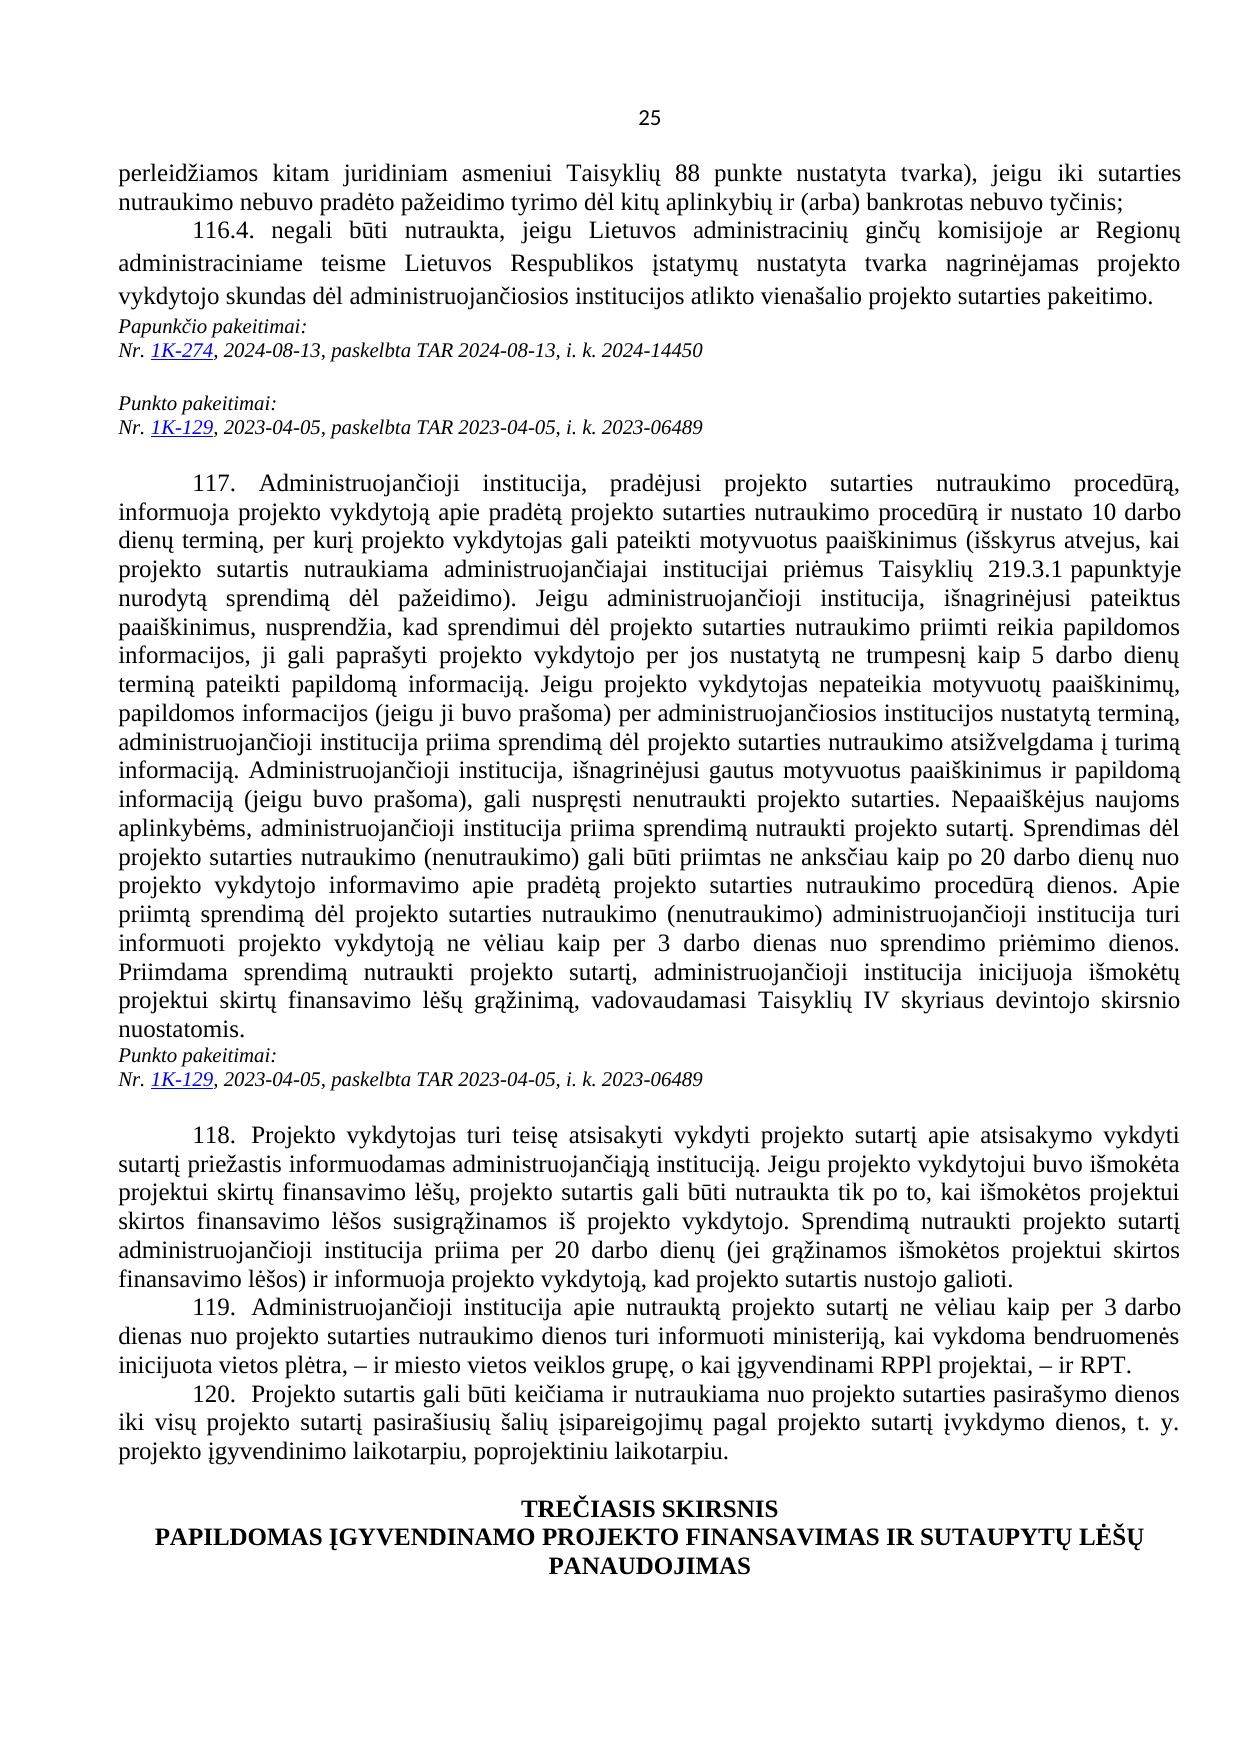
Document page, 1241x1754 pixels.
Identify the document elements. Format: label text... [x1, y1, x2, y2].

text Nr. 1K-129, 2023-04-05, paskelbta TAR 2023-04-05, i. k. 2023-06489 [118, 415, 1181, 439]
subtitle PAPILDOMAS ĮGYVENDINAMO PROJEKTO FINANSAVIMAS IR SUTAUPYTŲ LĖŠŲ PANAUDOJIMAS [118, 1522, 1181, 1580]
text 119. Administruojančioji institucija apie nutrauktą projekto sutartį ne vėliau kaip per 3 darbo dienas nuo projekto sutarties nutraukimo dienos turi informuoti ministeriją, kai vykdoma bendruomenės inicijuota vietos plėtra, – ir miesto vietos veiklos grupę, o kai įgyvendinami RPPl projektai, – ir RPT. [118, 1292, 1181, 1379]
text 116.4. negali būti nutraukta, jeigu Lietuvos administracinių ginčų komisijoje ar Regionų administraciniame teisme Lietuvos Respublikos įstatymų nustatyta tvarka nagrinėjamas projekto vykdytojo skundas dėl administruojančiosios institucijos atlikto vienašalio projekto sutarties pakeitimo. [118, 215, 1181, 310]
text Punkto pakeitimai: [118, 1043, 1181, 1067]
subtitle TREČIASIS SKIRSNIS [118, 1494, 1181, 1522]
text 117. Administruojančioji institucija, pradėjusi projekto sutarties nutraukimo procedūrą, informuoja projekto vykdytoją apie pradėtą projekto sutarties nutraukimo procedūrą ir nustato 10 darbo dienų terminą, per kurį projekto vykdytojas gali pateikti motyvuotus paaiškinimus (išskyrus atvejus, kai projekto sutartis nutraukiama administruojančiajai institucijai priėmus Taisyklių 219.3.1 papunktyje nurodytą sprendimą dėl pažeidimo). Jeigu administruojančioji institucija, išnagrinėjusi pateiktus paaiškinimus, nusprendžia, kad sprendimui dėl projekto sutarties nutraukimo priimti reikia papildomos informacijos, ji gali paprašyti projekto vykdytojo per jos nustatytą ne trumpesnį kaip 5 darbo dienų terminą pateikti papildomą informaciją. Jeigu projekto vykdytojas nepateikia motyvuotų paaiškinimų, papildomos informacijos (jeigu ji buvo prašoma) per administruojančiosios institucijos nustatytą terminą, administruojančioji institucija priima sprendimą dėl projekto sutarties nutraukimo atsižvelgdama į turimą informaciją. Administruojančioji institucija, išnagrinėjusi gautus motyvuotus paaiškinimus ir papildomą informaciją (jeigu buvo prašoma), gali nuspręsti nenutraukti projekto sutarties. Nepaaiškėjus naujoms aplinkybėms, administruojančioji institucija priima sprendimą nutraukti projekto sutartį. Sprendimas dėl projekto sutarties nutraukimo (nenutraukimo) gali būti priimtas ne anksčiau kaip po 20 darbo dienų nuo projekto vykdytojo informavimo apie pradėtą projekto sutarties nutraukimo procedūrą dienos. Apie priimtą sprendimą dėl projekto sutarties nutraukimo (nenutraukimo) administruojančioji institucija turi informuoti projekto vykdytoją ne vėliau kaip per 3 darbo dienas nuo sprendimo priėmimo dienos. Priimdama sprendimą nutraukti projekto sutartį, administruojančioji institucija inicijuoja išmokėtų projektui skirtų finansavimo lėšų grąžinimą, vadovaudamasi Taisyklių IV skyriaus devintojo skirsnio nuostatomis. [118, 468, 1181, 1043]
text 118. Projekto vykdytojas turi teisę atsisakyti vykdyti projekto sutartį apie atsisakymo vykdyti sutartį priežastis informuodamas administruojančiąją instituciją. Jeigu projekto vykdytojui buvo išmokėta projektui skirtų finansavimo lėšų, projekto sutartis gali būti nutraukta tik po to, kai išmokėtos projektui skirtos finansavimo lėšos susigrąžinamos iš projekto vykdytojo. Sprendimą nutraukti projekto sutartį administruojančioji institucija priima per 20 darbo dienų (jei grąžinamos išmokėtos projektui skirtos finansavimo lėšos) ir informuoja projekto vykdytoją, kad projekto sutartis nustojo galioti. [118, 1120, 1181, 1292]
text Nr. 1K-274, 2024-08-13, paskelbta TAR 2024-08-13, i. k. 2024-14450 [118, 338, 1181, 362]
text Nr. 1K-129, 2023-04-05, paskelbta TAR 2023-04-05, i. k. 2023-06489 [118, 1067, 1181, 1091]
text perleidžiamos kitam juridiniam asmeniui Taisyklių 88 punkte nustatyta tvarka), jeigu iki sutarties nutraukimo nebuvo pradėto pažeidimo tyrimo dėl kitų aplinkybių ir (arba) bankrotas nebuvo tyčinis; [118, 158, 1181, 215]
text Papunkčio pakeitimai: [118, 314, 1181, 338]
text Punkto pakeitimai: [118, 391, 1181, 415]
text 120. Projekto sutartis gali būti keičiama ir nutraukiama nuo projekto sutarties pasirašymo dienos iki visų projekto sutartį pasirašiusių šalių įsipareigojimų pagal projekto sutartį įvykdymo dienos, t. y. projekto įgyvendinimo laikotarpiu, poprojektiniu laikotarpiu. [118, 1379, 1181, 1465]
